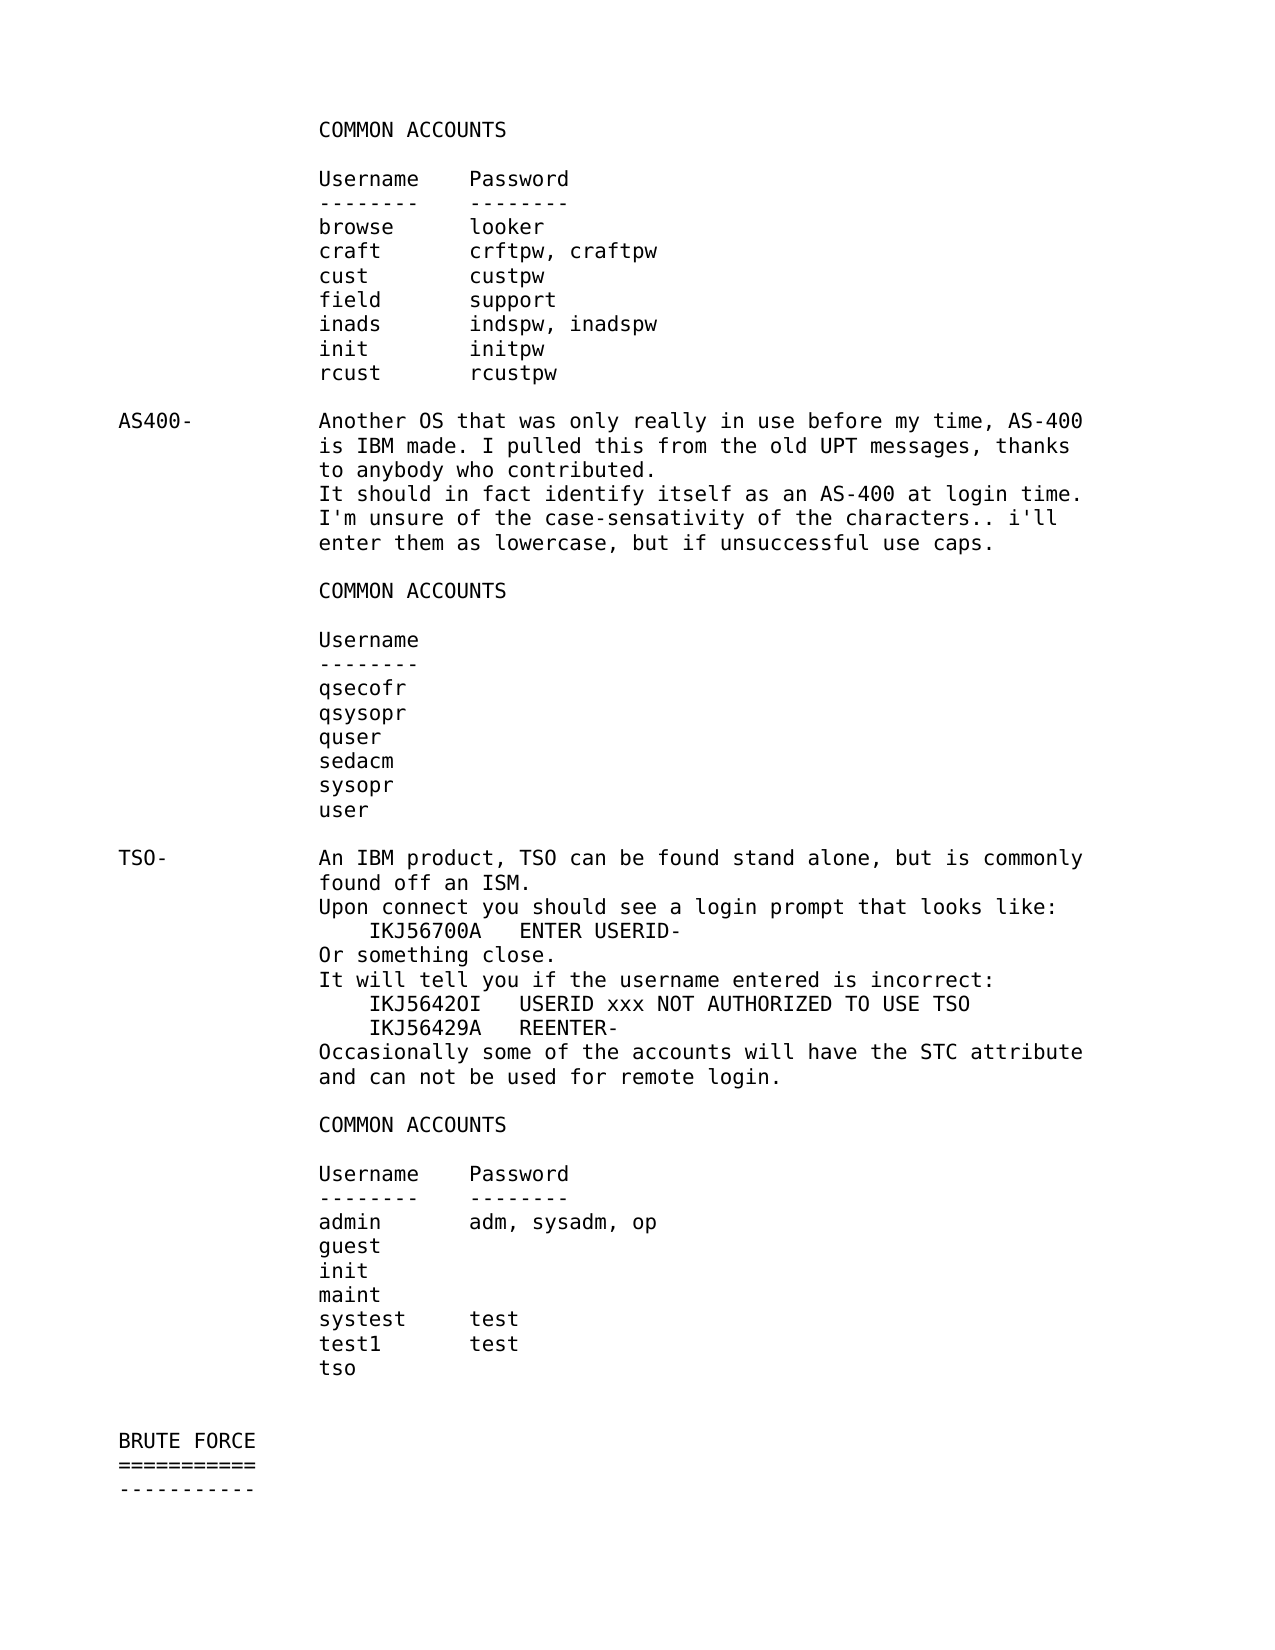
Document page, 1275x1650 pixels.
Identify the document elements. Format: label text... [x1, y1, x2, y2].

text sedacm [118, 749, 1157, 773]
text found off an ISM. [118, 871, 1157, 895]
text AS400- Another OS that was only really in use before my time, AS-400 [118, 409, 1157, 434]
text tso [118, 1356, 1157, 1380]
text TSO- An IBM product, TSO can be found stand alone, but is commonly [118, 846, 1157, 871]
text admin adm, sysadm, op [118, 1210, 1157, 1234]
text is IBM made. I pulled this from the old UPT messages, thanks [118, 434, 1157, 458]
text user [118, 798, 1157, 822]
text -------- [118, 652, 1157, 676]
text COMMON ACCOUNTS [118, 118, 1157, 142]
text maint [118, 1283, 1157, 1307]
text inads indspw, inadspw [118, 312, 1157, 337]
text and can not be used for remote login. [118, 1065, 1157, 1089]
text to anybody who contributed. [118, 458, 1157, 482]
text test1 test [118, 1332, 1157, 1356]
text enter them as lowercase, but if unsuccessful use caps. [118, 531, 1157, 555]
text Or something close. [118, 943, 1157, 968]
text init [118, 1259, 1157, 1283]
text IKJ56429A REENTER- [118, 1016, 1157, 1040]
text Occasionally some of the accounts will have the STC attribute [118, 1040, 1157, 1065]
text craft crftpw, craftpw [118, 239, 1157, 264]
text systest test [118, 1307, 1157, 1332]
text Username Password [118, 167, 1157, 191]
text ----------- [118, 1477, 1157, 1502]
text COMMON ACCOUNTS [118, 1113, 1157, 1137]
text rcust rcustpw [118, 361, 1157, 385]
text init initpw [118, 337, 1157, 361]
text =========== [118, 1453, 1157, 1477]
text Username [118, 628, 1157, 652]
text It will tell you if the username entered is incorrect: [118, 968, 1157, 992]
text browse looker [118, 215, 1157, 239]
text qsecofr [118, 676, 1157, 701]
text field support [118, 288, 1157, 312]
text -------- -------- [118, 191, 1157, 215]
text guest [118, 1234, 1157, 1259]
text cust custpw [118, 264, 1157, 288]
text qsysopr [118, 701, 1157, 725]
text IKJ56700A ENTER USERID- [118, 919, 1157, 943]
text BRUTE FORCE [118, 1429, 1157, 1453]
text COMMON ACCOUNTS [118, 579, 1157, 603]
text sysopr [118, 773, 1157, 798]
text I'm unsure of the case-sensativity of the characters.. i'll [118, 506, 1157, 531]
text -------- -------- [118, 1186, 1157, 1210]
text It should in fact identify itself as an AS-400 at login time. [118, 482, 1157, 506]
text quser [118, 725, 1157, 749]
text IKJ5642OI USERID xxx NOT AUTHORIZED TO USE TSO [118, 992, 1157, 1016]
text Username Password [118, 1162, 1157, 1186]
text Upon connect you should see a login prompt that looks like: [118, 895, 1157, 919]
